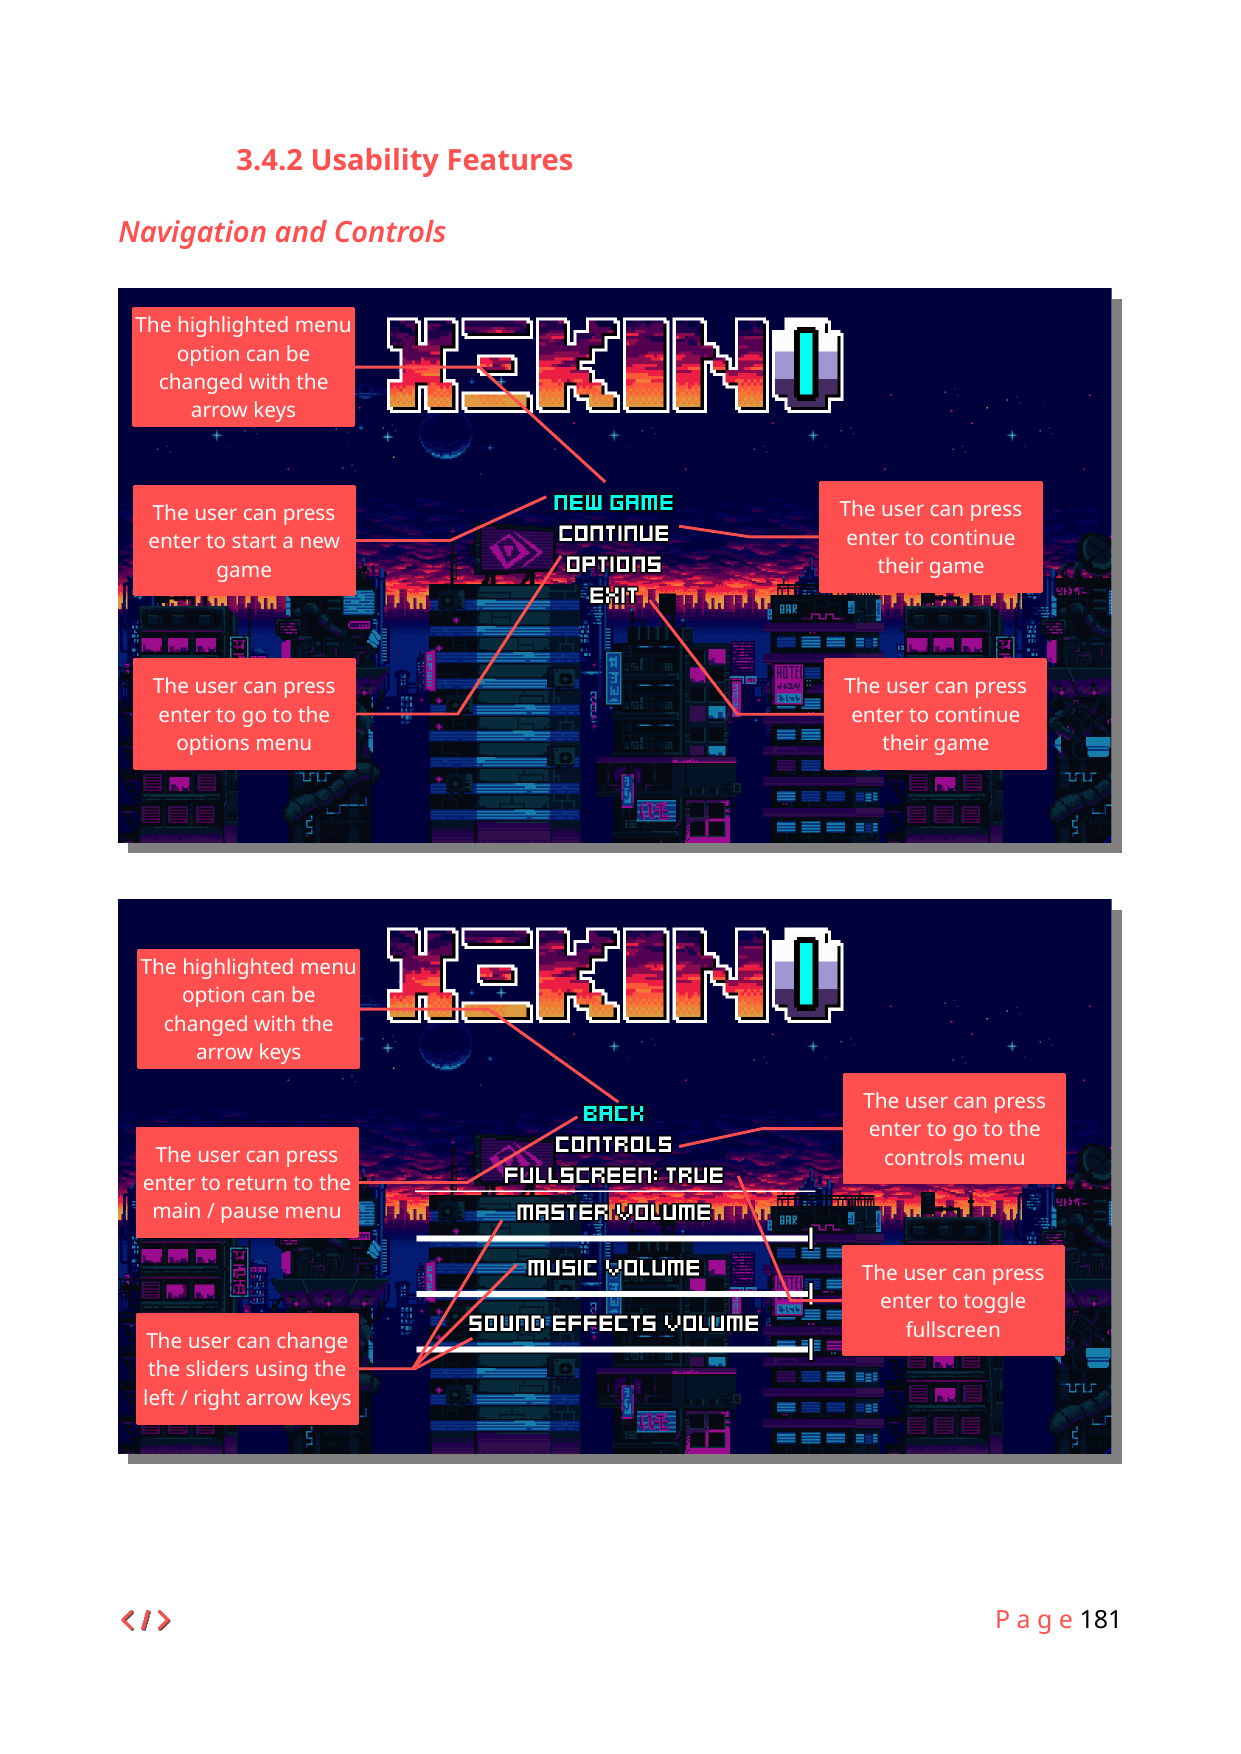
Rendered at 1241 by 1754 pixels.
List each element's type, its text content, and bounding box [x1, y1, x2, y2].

subtitle 3.4.2 Usability Features [118, 139, 1122, 179]
picture [116, 1591, 175, 1649]
picture [118, 899, 1112, 1454]
subtitle Navigation and Controls [118, 212, 1122, 251]
picture [118, 288, 1112, 843]
